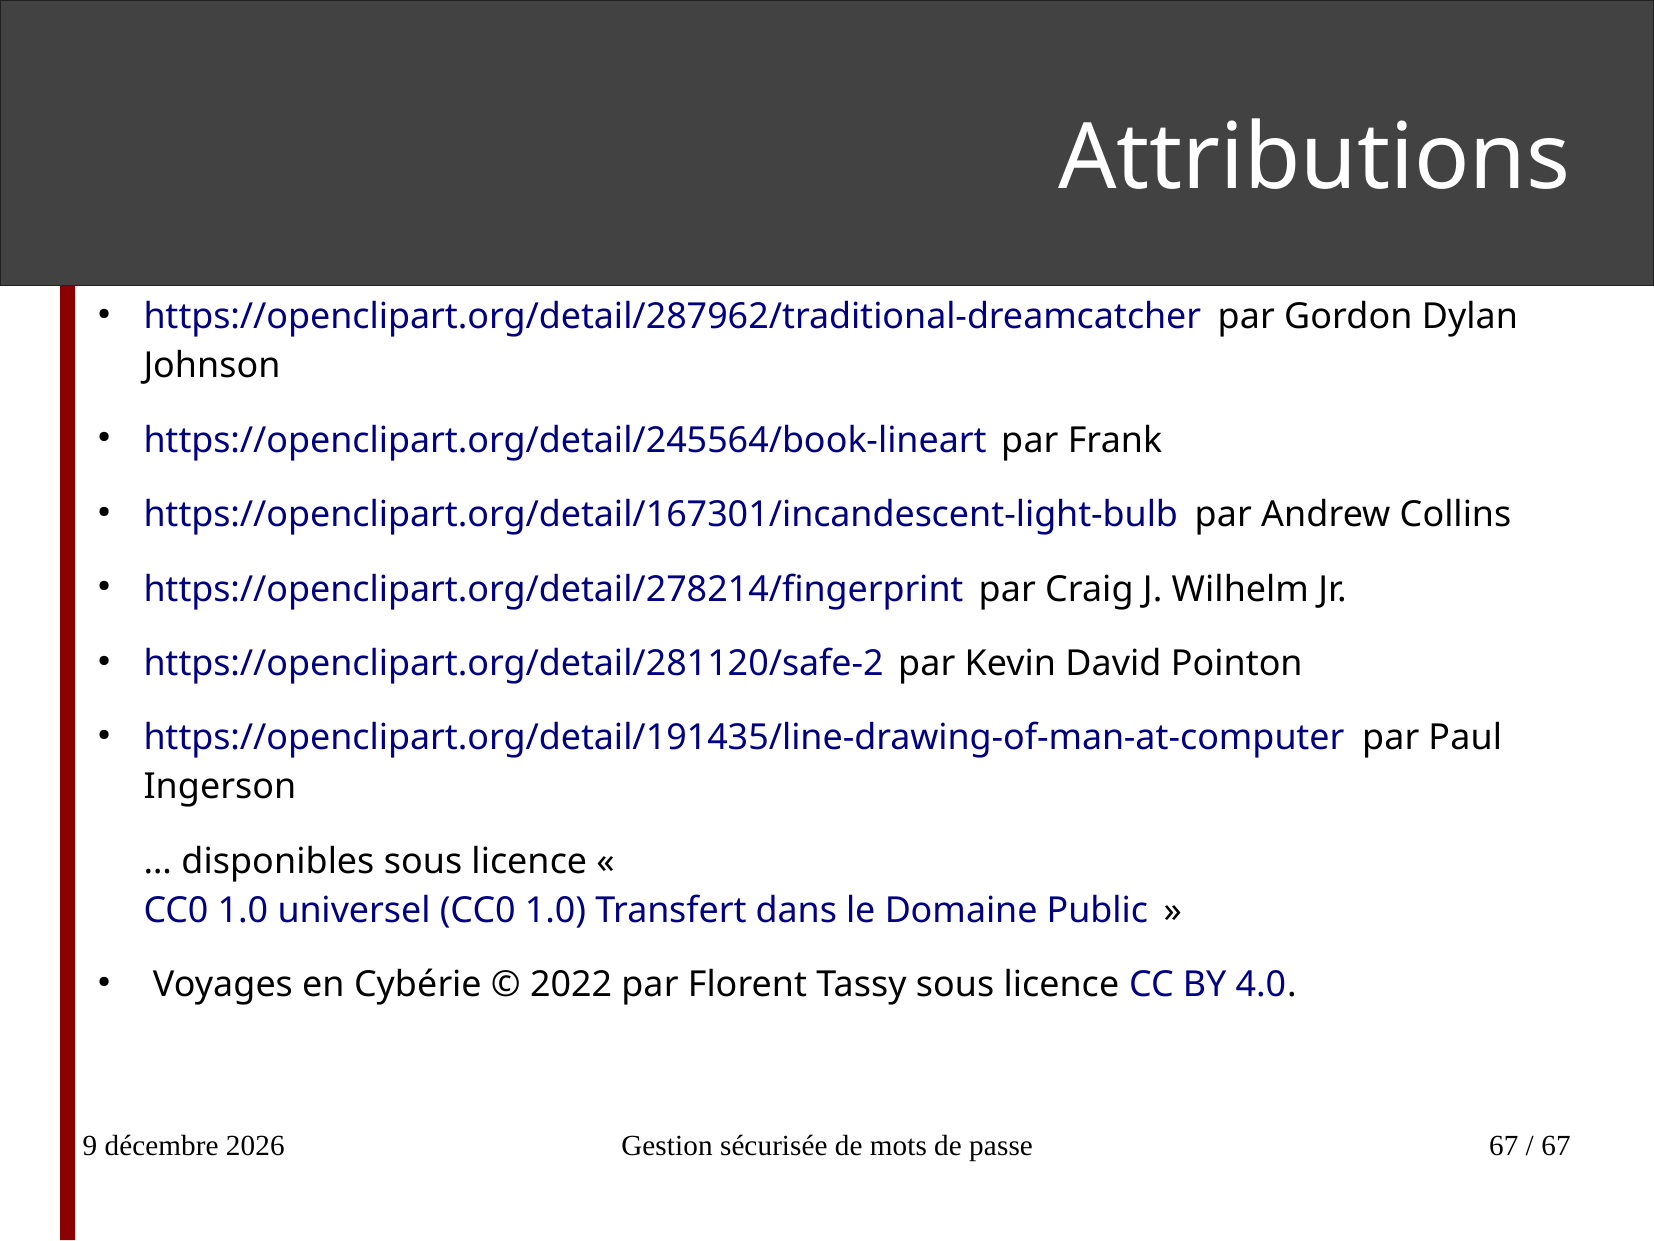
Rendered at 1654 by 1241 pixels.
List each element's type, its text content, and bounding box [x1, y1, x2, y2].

list https://openclipart.org/detail/287962/traditional-dreamcatcher par Gordon Dylan Johnson https://openclipart.org/detail/245564/book-lineart par Frank https://openclipart.org/detail/167301/incandescent-light-bulb par Andrew Collins https://openclipart.org/detail/278214/fingerprint par Craig J. Wilhelm Jr. https://openclipart.org/detail/281120/safe-2 par Kevin David Pointon https://openclipart.org/detail/191435/line-drawing-of-man-at-computer par Paul Ingerson … disponibles sous licence « CC0 1.0 universel (CC0 1.0) Transfert dans le Domaine Public » Voyages en Cybérie © 2022 par Florent Tassy sous licence CC BY 4.0. [82, 290, 1571, 1010]
title Attributions [82, 49, 1571, 257]
